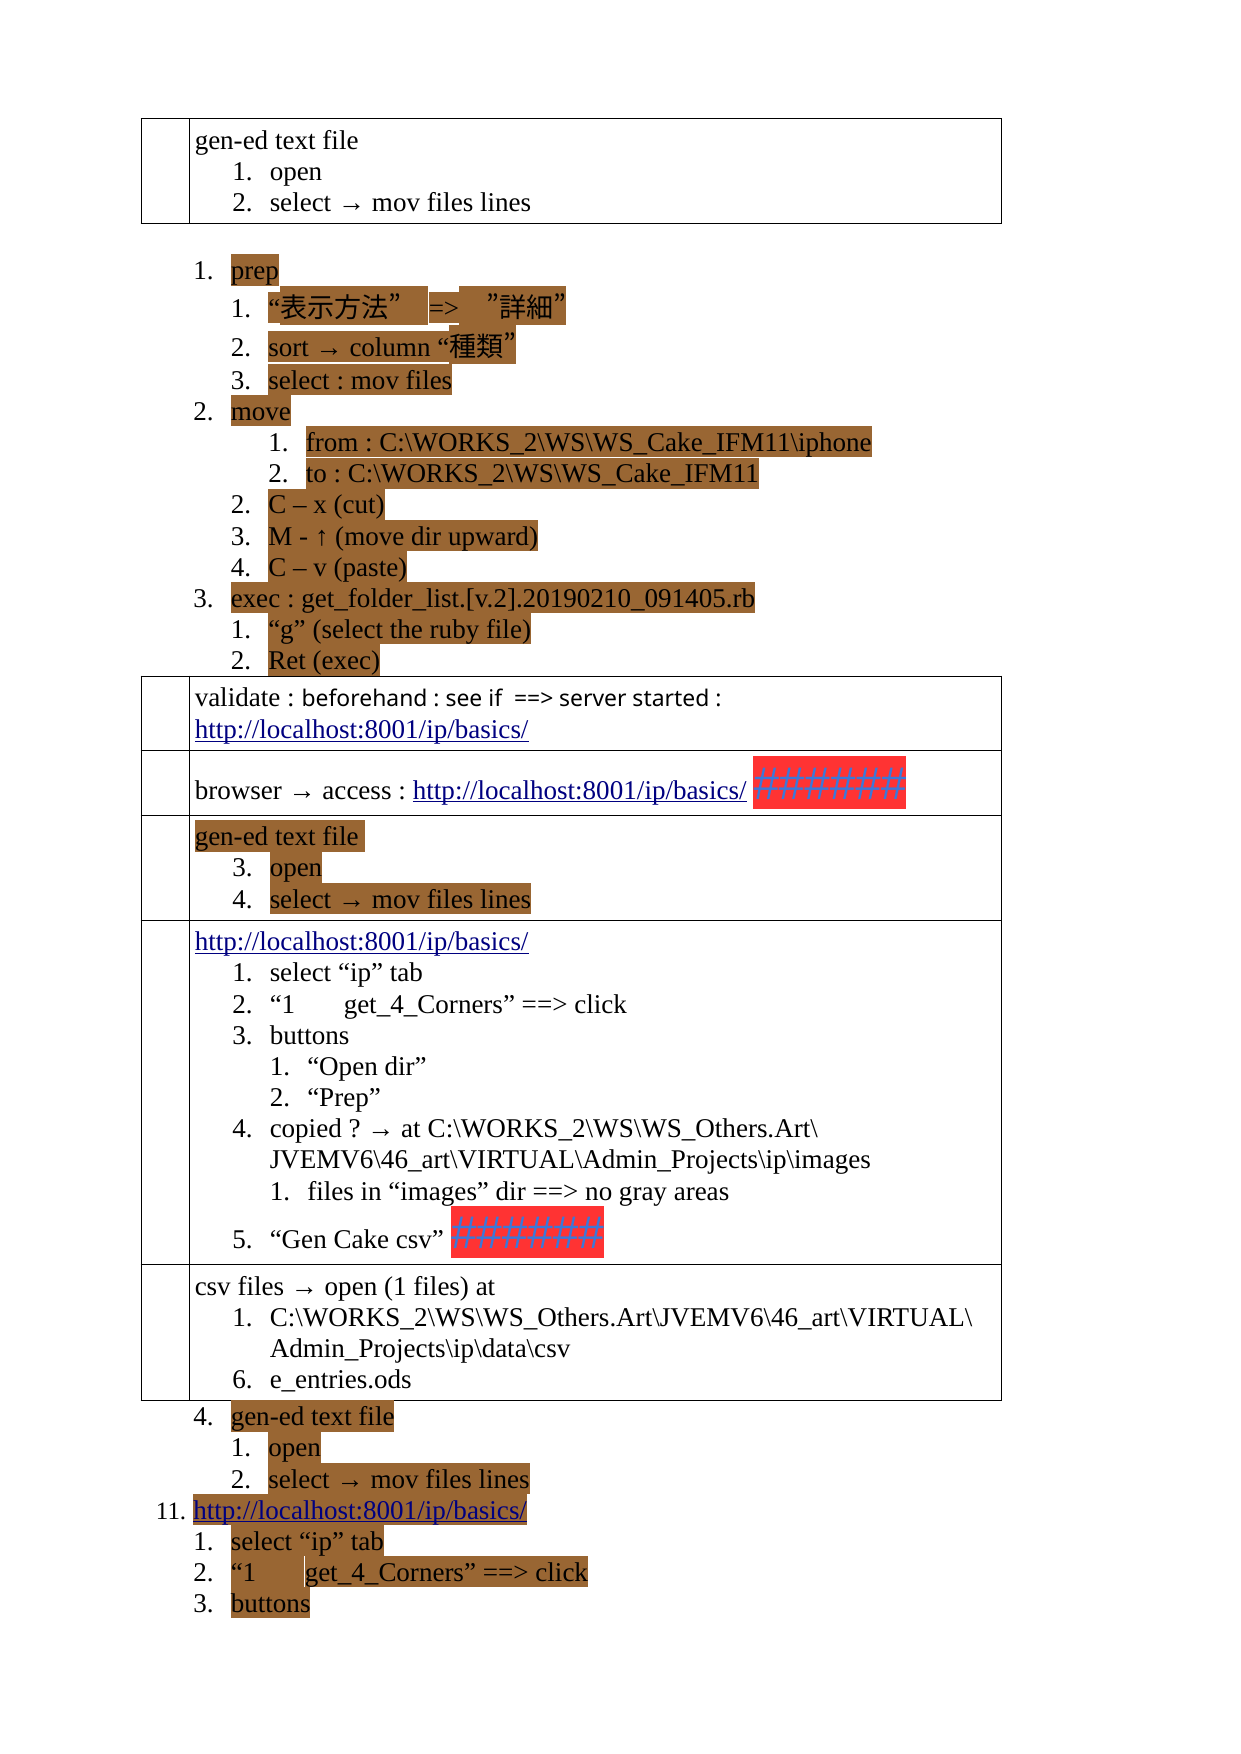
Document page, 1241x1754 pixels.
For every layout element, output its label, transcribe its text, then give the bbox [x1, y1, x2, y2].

table_header gen-ed text file open select → mov files lines [190, 119, 1001, 223]
list “1 get_4_Corners” ==> click [193, 1556, 1122, 1587]
list open [231, 1432, 1122, 1463]
table_cell [142, 816, 189, 919]
list exec : get_folder_list.[v.2].20190210_091405.rb [193, 582, 1122, 613]
table_cell [142, 921, 189, 1264]
list “g” (select the ruby file) [231, 613, 1122, 644]
list select → mov files lines [231, 1463, 1122, 1494]
table_cell http://localhost:8001/ip/basics/ select “ip” tab “1 get_4_Corners” ==> click buttons “Open dir” “Prep” copied ? → at C:\WORKS_2\WS\WS_Others.Art\JVEMV6\46_art\VIRTUAL\Admin_Projects\ip\images files in “images” dir ==> no gray areas “Gen Cake csv” ###### [190, 921, 1001, 1264]
table_cell csv files → open (1 files) at C:\WORKS_2\WS\WS_Others.Art\JVEMV6\46_art\VIRTUAL\Admin_Projects\ip\data\csv e_entries.ods [190, 1265, 1001, 1400]
list select “ip” tab [193, 1525, 1122, 1556]
list gen-ed text file [193, 1400, 1122, 1432]
table_header [142, 119, 189, 223]
list move [193, 395, 1122, 426]
list C – v (paste) [231, 551, 1122, 582]
list prep [193, 254, 1122, 286]
list C – x (cut) [231, 489, 1122, 520]
list from : C:\WORKS_2\WS\WS_Cake_IFM11\iphone [268, 426, 1122, 457]
list select : mov files [231, 364, 1122, 395]
table_cell browser → access : http://localhost:8001/ip/basics/ ###### [190, 751, 1001, 814]
table_cell gen-ed text file open select → mov files lines [190, 816, 1001, 919]
list to : C:\WORKS_2\WS\WS_Cake_IFM11 [268, 457, 1122, 489]
table_cell [142, 1265, 189, 1400]
list sort → column “種類” [231, 325, 1122, 364]
list M - ↑ (move dir upward) [231, 520, 1122, 551]
list http://localhost:8001/ip/basics/ [156, 1494, 1122, 1525]
list buttons [193, 1587, 1122, 1618]
table_header validate : beforehand : see if ==> server started : http://localhost:8001/ip/basics/ [190, 677, 1001, 750]
table_cell [142, 751, 189, 814]
list Ret (exec) [231, 644, 1122, 676]
list “表示方法” => ”詳細” [231, 286, 1122, 325]
table_header [142, 677, 189, 750]
